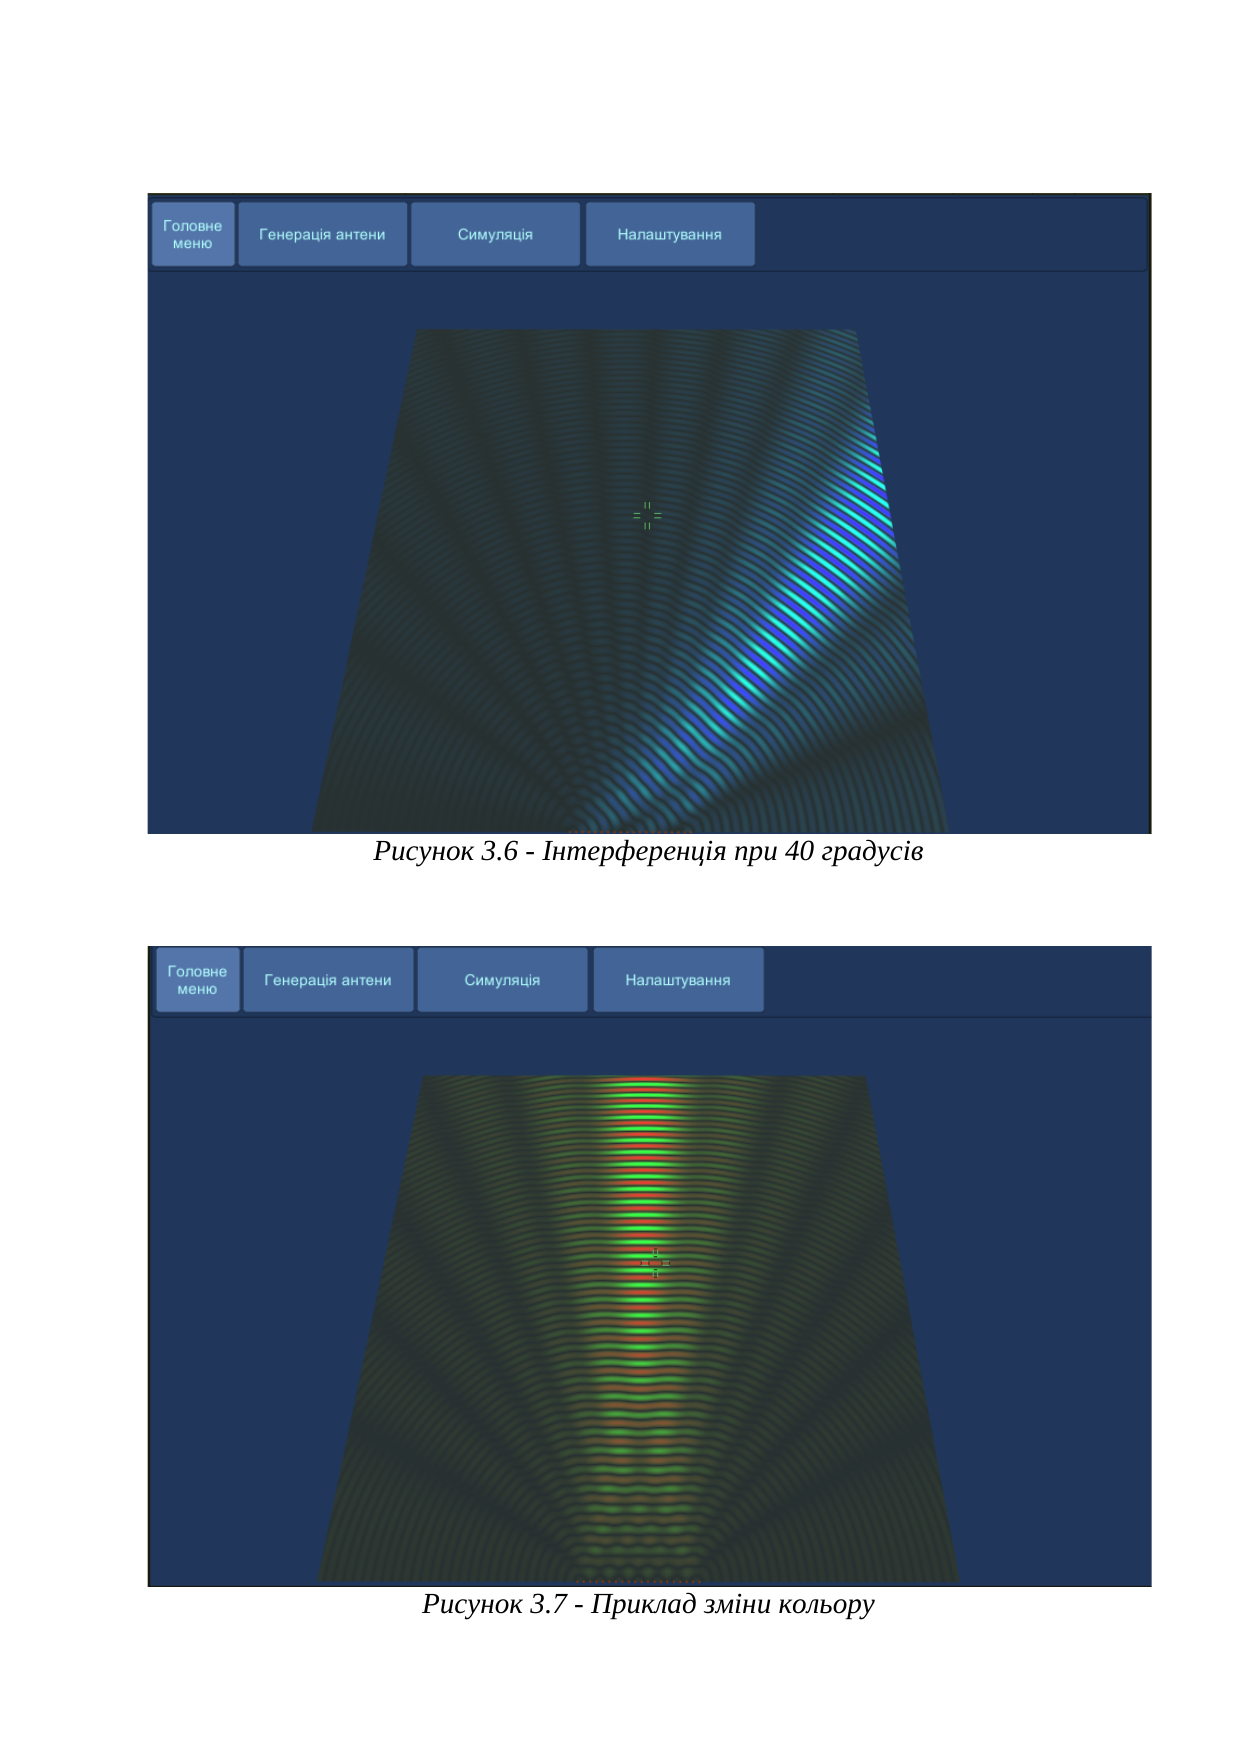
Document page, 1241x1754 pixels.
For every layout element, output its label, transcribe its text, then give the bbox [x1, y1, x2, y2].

text Рисунок 3.6 - Інтерференція при 40 градусів [148, 834, 1152, 867]
picture [147, 946, 1152, 1587]
text Рисунок 3.7 - Приклад зміни кольору [148, 1587, 1152, 1620]
picture [147, 193, 1152, 834]
